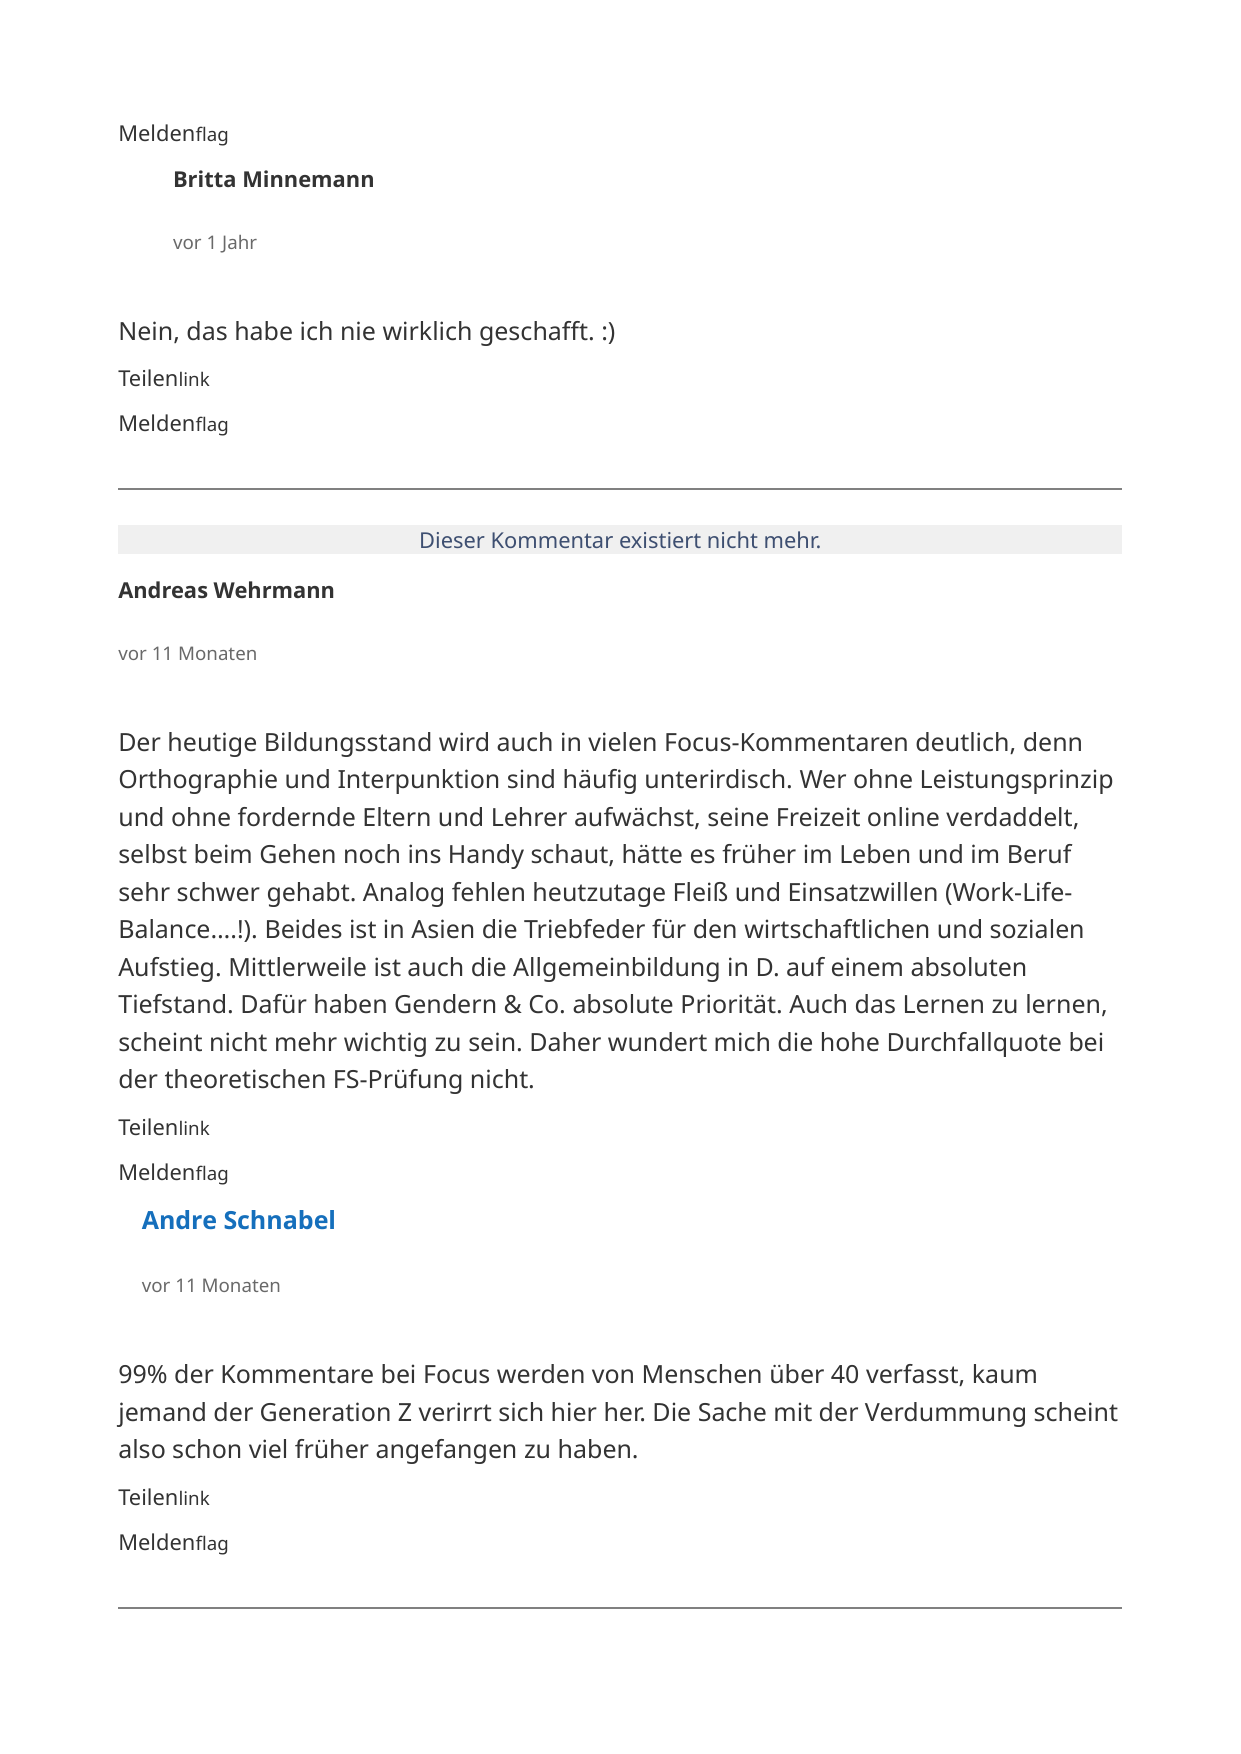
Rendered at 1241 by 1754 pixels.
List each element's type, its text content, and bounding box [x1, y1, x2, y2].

text Nein, das habe ich nie wirklich geschafft. :) [118, 310, 1122, 347]
text Teilenlink [118, 1482, 1122, 1511]
text 99% der Kommentare bei Focus werden von Menschen über 40 verfasst, kaum jemand der Generation Z verirrt sich hier her. Die Sache mit der Verdummung scheint also schon viel früher angefangen zu haben. [118, 1353, 1122, 1466]
text Teilenlink [118, 1111, 1122, 1141]
text Andreas Wehrmann [118, 574, 1114, 604]
text Teilenlink [118, 363, 1122, 393]
text Meldenflag [118, 1527, 1122, 1557]
text Britta Minnemann [173, 163, 1114, 193]
text Meldenflag [118, 1157, 1122, 1187]
text vor 11 Monaten [142, 1273, 1117, 1298]
text Dieser Kommentar existiert nicht mehr. [118, 525, 1122, 554]
text Meldenflag [118, 118, 1122, 148]
text Der heutige Bildungsstand wird auch in vielen Focus-Kommentaren deutlich, denn Orthographie und Interpunktion sind häufig unterirdisch. Wer ohne Leistungsprinzip und ohne fordernde Eltern und Lehrer aufwächst, seine Freizeit online verdaddelt, selbst beim Gehen noch ins Handy schaut, hätte es früher im Leben und im Beruf sehr schwer gehabt. Analog fehlen heutzutage Fleiß und Einsatzwillen (Work-Life-Balance….!). Beides ist in Asien die Triebfeder für den wirtschaftlichen und sozialen Aufstieg. Mittlerweile ist auch die Allgemeinbildung in D. auf einem absoluten Tiefstand. Dafür haben Gendern & Co. absolute Priorität. Auch das Lernen zu lernen, scheint nicht mehr wichtig zu sein. Daher wundert mich die hohe Durchfallquote bei der theoretischen FS-Prüfung nicht. [118, 721, 1122, 1096]
text Andre Schnabel [142, 1202, 1114, 1236]
text Meldenflag [118, 408, 1122, 438]
text vor 1 Jahr [173, 229, 1117, 254]
text vor 11 Monaten [118, 640, 1117, 666]
